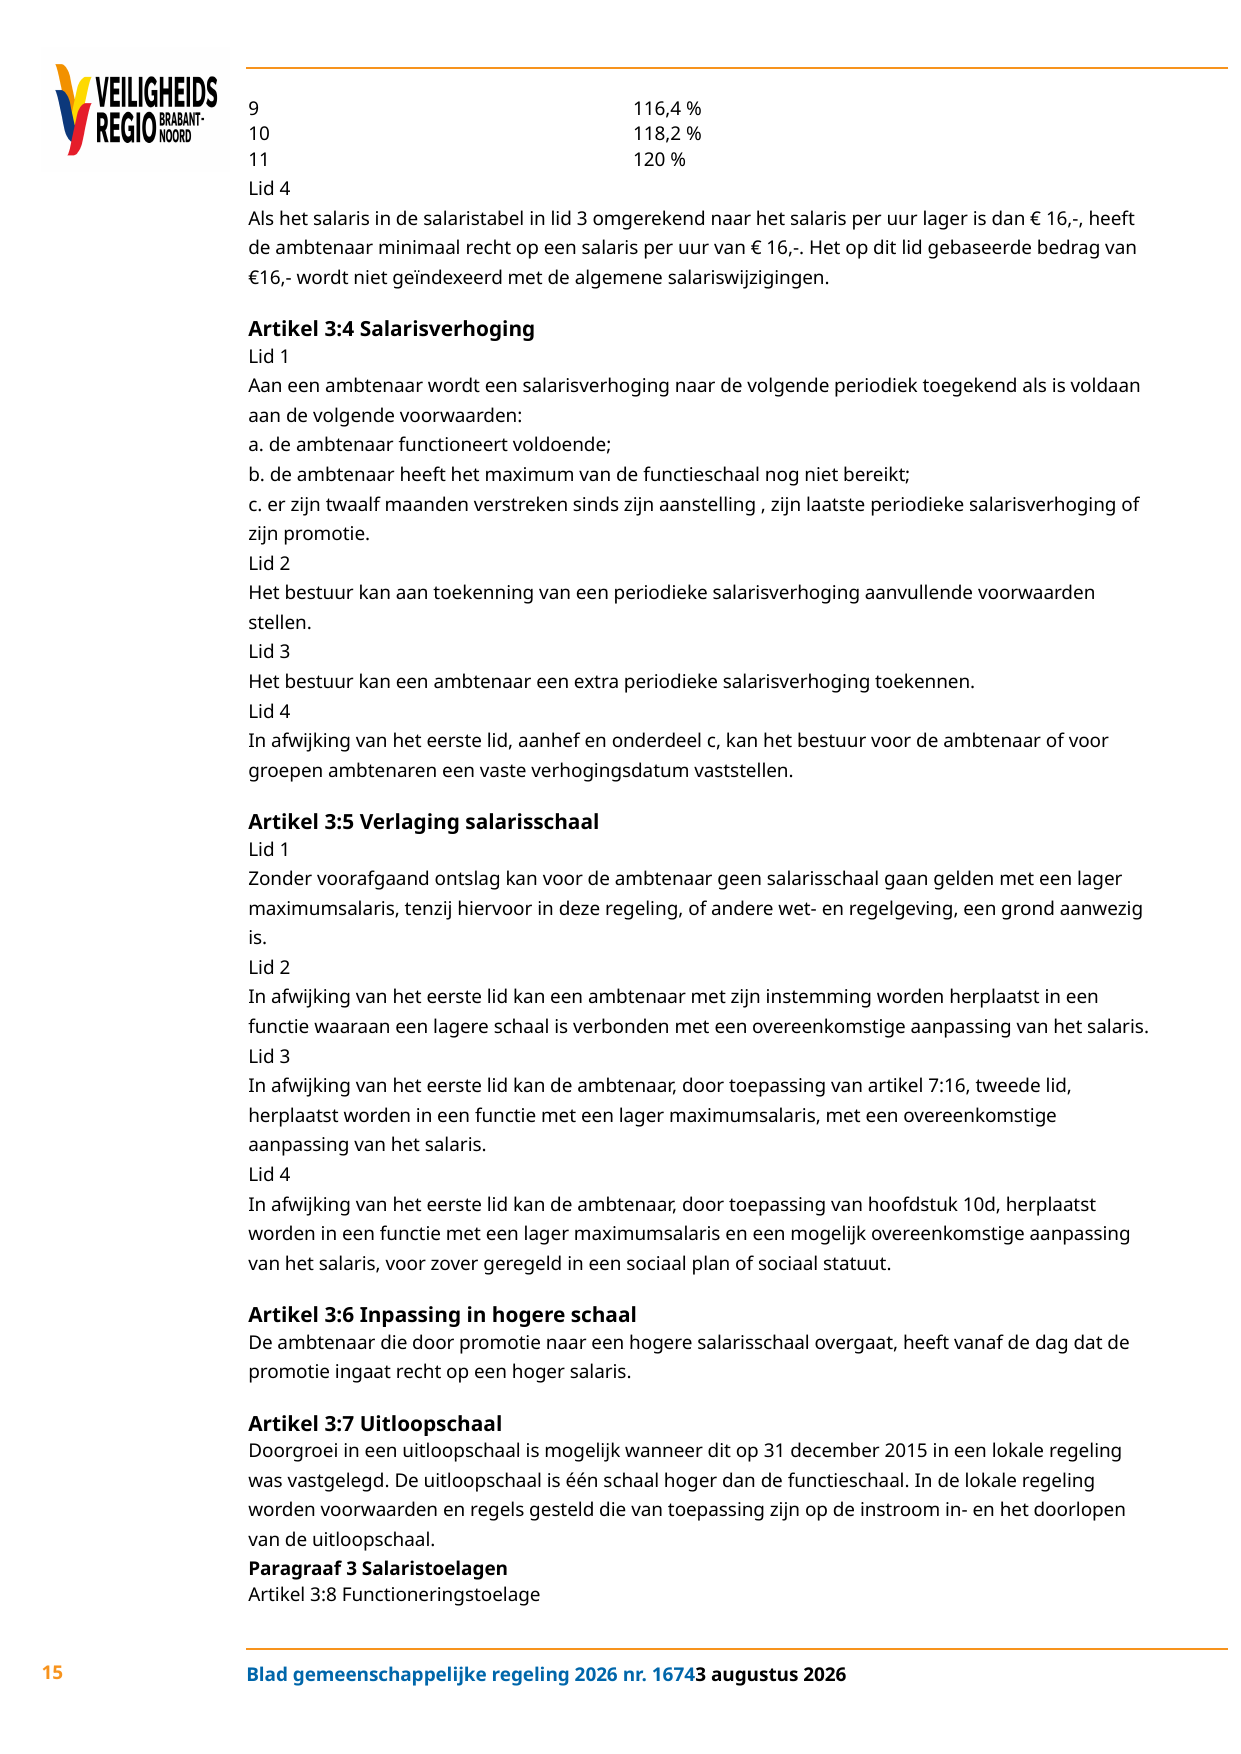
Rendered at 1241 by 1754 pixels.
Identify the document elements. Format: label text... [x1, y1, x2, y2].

text Aan een ambtenaar wordt een salarisverhoging naar de volgende periodiek toegekend als is voldaan aan de volgende voorwaarden: [248, 372, 1152, 428]
table_cell 120 % [633, 146, 1152, 172]
text Paragraaf 3 Salaristoelagen [248, 1556, 1152, 1581]
text Artikel 3:7 Uitloopschaal [248, 1409, 1152, 1437]
text In afwijking van het eerste lid kan een ambtenaar met zijn instemming worden herplaatst in een functie waaraan een lagere schaal is verbonden met een overeenkomstige aanpassing van het salaris. [248, 984, 1152, 1039]
text Het bestuur kan aan toekenning van een periodieke salarisverhoging aanvullende voorwaarden stellen. [248, 579, 1152, 635]
text Lid 3 [248, 639, 1152, 664]
text Lid 3 [248, 1043, 1152, 1069]
text Lid 4 [248, 698, 1152, 723]
text Lid 1 [248, 343, 1152, 368]
text a. de ambtenaar functioneert voldoende; [248, 432, 1152, 457]
table_cell 116,4 % [633, 95, 1152, 121]
picture [41, 47, 231, 172]
text b. de ambtenaar heeft het maximum van de functieschaal nog niet bereikt; [248, 461, 1152, 487]
text Zonder voorafgaand ontslag kan voor de ambtenaar geen salarisschaal gaan gelden met een lager maximumsalaris, tenzij hiervoor in deze regeling, of andere wet- en regelgeving, een grond aanwezig is. [248, 865, 1152, 950]
text Lid 4 [248, 1161, 1152, 1187]
text In afwijking van het eerste lid kan de ambtenaar, door toepassing van hoofdstuk 10d, herplaatst worden in een functie met een lager maximumsalaris en een mogelijk overeenkomstige aanpassing van het salaris, voor zover geregeld in een sociaal plan of sociaal statuut. [248, 1191, 1152, 1276]
text Lid 2 [248, 550, 1152, 576]
text In afwijking van het eerste lid kan de ambtenaar, door toepassing van artikel 7:16, tweede lid, herplaatst worden in een functie met een lager maximumsalaris, met een overeenkomstige aanpassing van het salaris. [248, 1072, 1152, 1157]
table_cell 9 [248, 95, 633, 121]
text Als het salaris in de salaristabel in lid 3 omgerekend naar het salaris per uur lager is dan € 16,-, heeft de ambtenaar minimaal recht op een salaris per uur van € 16,-. Het op dit lid gebaseerde bedrag van €16,- wordt niet geïndexeerd met de algemene salariswijzigingen. [248, 205, 1152, 290]
text Het bestuur kan een ambtenaar een extra periodieke salarisverhoging toekennen. [248, 668, 1152, 694]
text Lid 2 [248, 954, 1152, 980]
text Artikel 3:6 Inpassing in hogere schaal [248, 1300, 1152, 1329]
text Lid 4 [248, 175, 1152, 201]
table_cell 11 [248, 146, 633, 172]
table_cell 10 [248, 121, 633, 146]
text In afwijking van het eerste lid, aanhef en onderdeel c, kan het bestuur voor de ambtenaar of voor groepen ambtenaren een vaste verhogingsdatum vaststellen. [248, 727, 1152, 783]
text Artikel 3:8 Functioneringstoelage [248, 1581, 1152, 1607]
text Lid 1 [248, 836, 1152, 862]
text Artikel 3:5 Verlaging salarisschaal [248, 807, 1152, 836]
text c. er zijn twaalf maanden verstreken sinds zijn aanstelling , zijn laatste periodieke salarisverhoging of zijn promotie. [248, 491, 1152, 546]
text De ambtenaar die door promotie naar een hogere salarisschaal overgaat, heeft vanaf de dag dat de promotie ingaat recht op een hoger salaris. [248, 1329, 1152, 1384]
text Artikel 3:4 Salarisverhoging [248, 314, 1152, 343]
text Doorgroei in een uitloopschaal is mogelijk wanneer dit op 31 december 2015 in een lokale regeling was vastgelegd. De uitloopschaal is één schaal hoger dan de functieschaal. In de lokale regeling worden voorwaarden en regels gesteld die van toepassing zijn op de instroom in- en het doorlopen van de uitloopschaal. [248, 1437, 1152, 1552]
table_cell 118,2 % [633, 121, 1152, 146]
